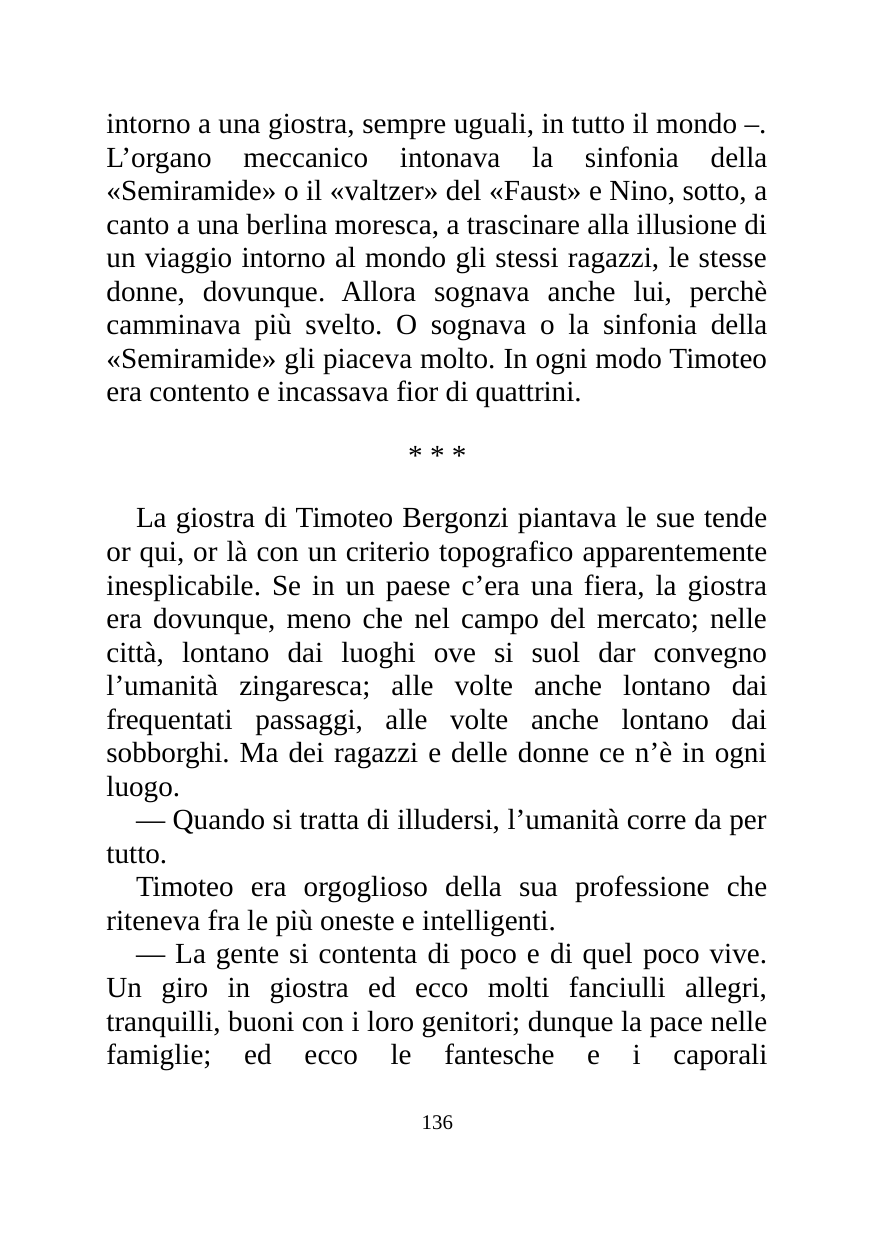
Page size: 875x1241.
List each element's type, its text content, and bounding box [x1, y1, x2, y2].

text intorno a una giostra, sempre uguali, in tutto il mondo –. L’organo meccanico intonava la sinfonia della «Semiramide» o il «valtzer» del «Faust» e Nino, sotto, a canto a una berlina moresca, a trascinare alla illusione di un viaggio intorno al mondo gli stessi ragazzi, le stesse donne, dovunque. Allora sognava anche lui, perchè camminava più svelto. O sognava o la sinfonia della «Semiramide» gli piaceva molto. In ogni modo Timoteo era contento e incassava fior di quattrini. [106, 106, 768, 408]
text Timoteo era orgoglioso della sua professione che riteneva fra le più oneste e intelligenti. [106, 869, 768, 937]
text * * * [106, 438, 768, 471]
text — La gente si contenta di poco e di quel poco vive. Un giro in giostra ed ecco molti fanciulli allegri, tranquilli, buoni con i loro genitori; dunque la pace nelle famiglie; ed ecco le fantesche e i caporali [106, 937, 768, 1071]
text — Quando si tratta di illudersi, l’umanità corre da per tutto. [106, 802, 768, 869]
text La giostra di Timoteo Bergonzi piantava le sue tende or qui, or là con un criterio topografico apparentemente inesplicabile. Se in un paese c’era una fiera, la giostra era dovunque, meno che nel campo del mercato; nelle città, lontano dai luoghi ove si suol dar convegno l’umanità zingaresca; alle volte anche lontano dai frequentati passaggi, alle volte anche lontano dai sobborghi. Ma dei ragazzi e delle donne ce n’è in ogni luogo. [106, 501, 768, 802]
